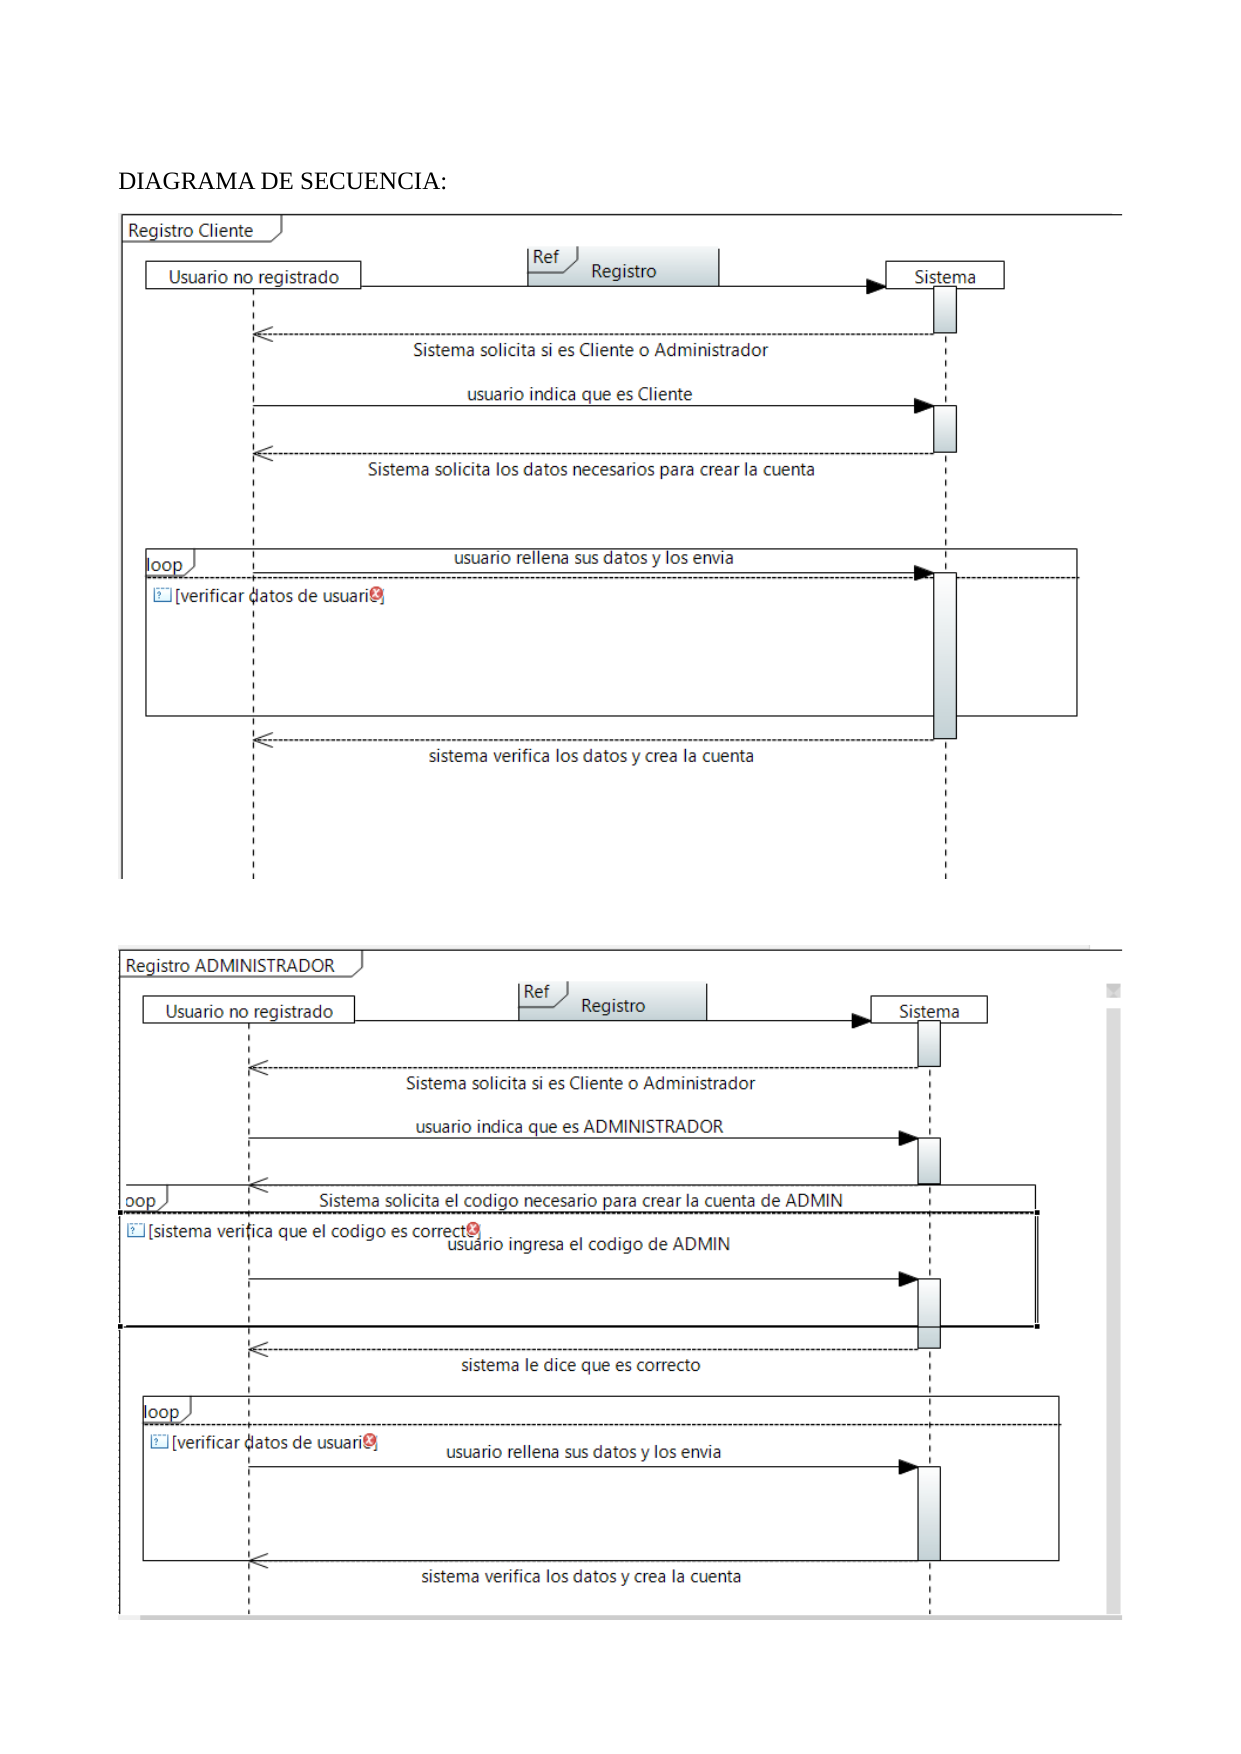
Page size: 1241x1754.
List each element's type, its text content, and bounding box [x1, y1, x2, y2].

picture [118, 945, 1123, 1620]
picture [118, 213, 1123, 879]
text DIAGRAMA DE SECUENCIA: [118, 166, 1122, 194]
